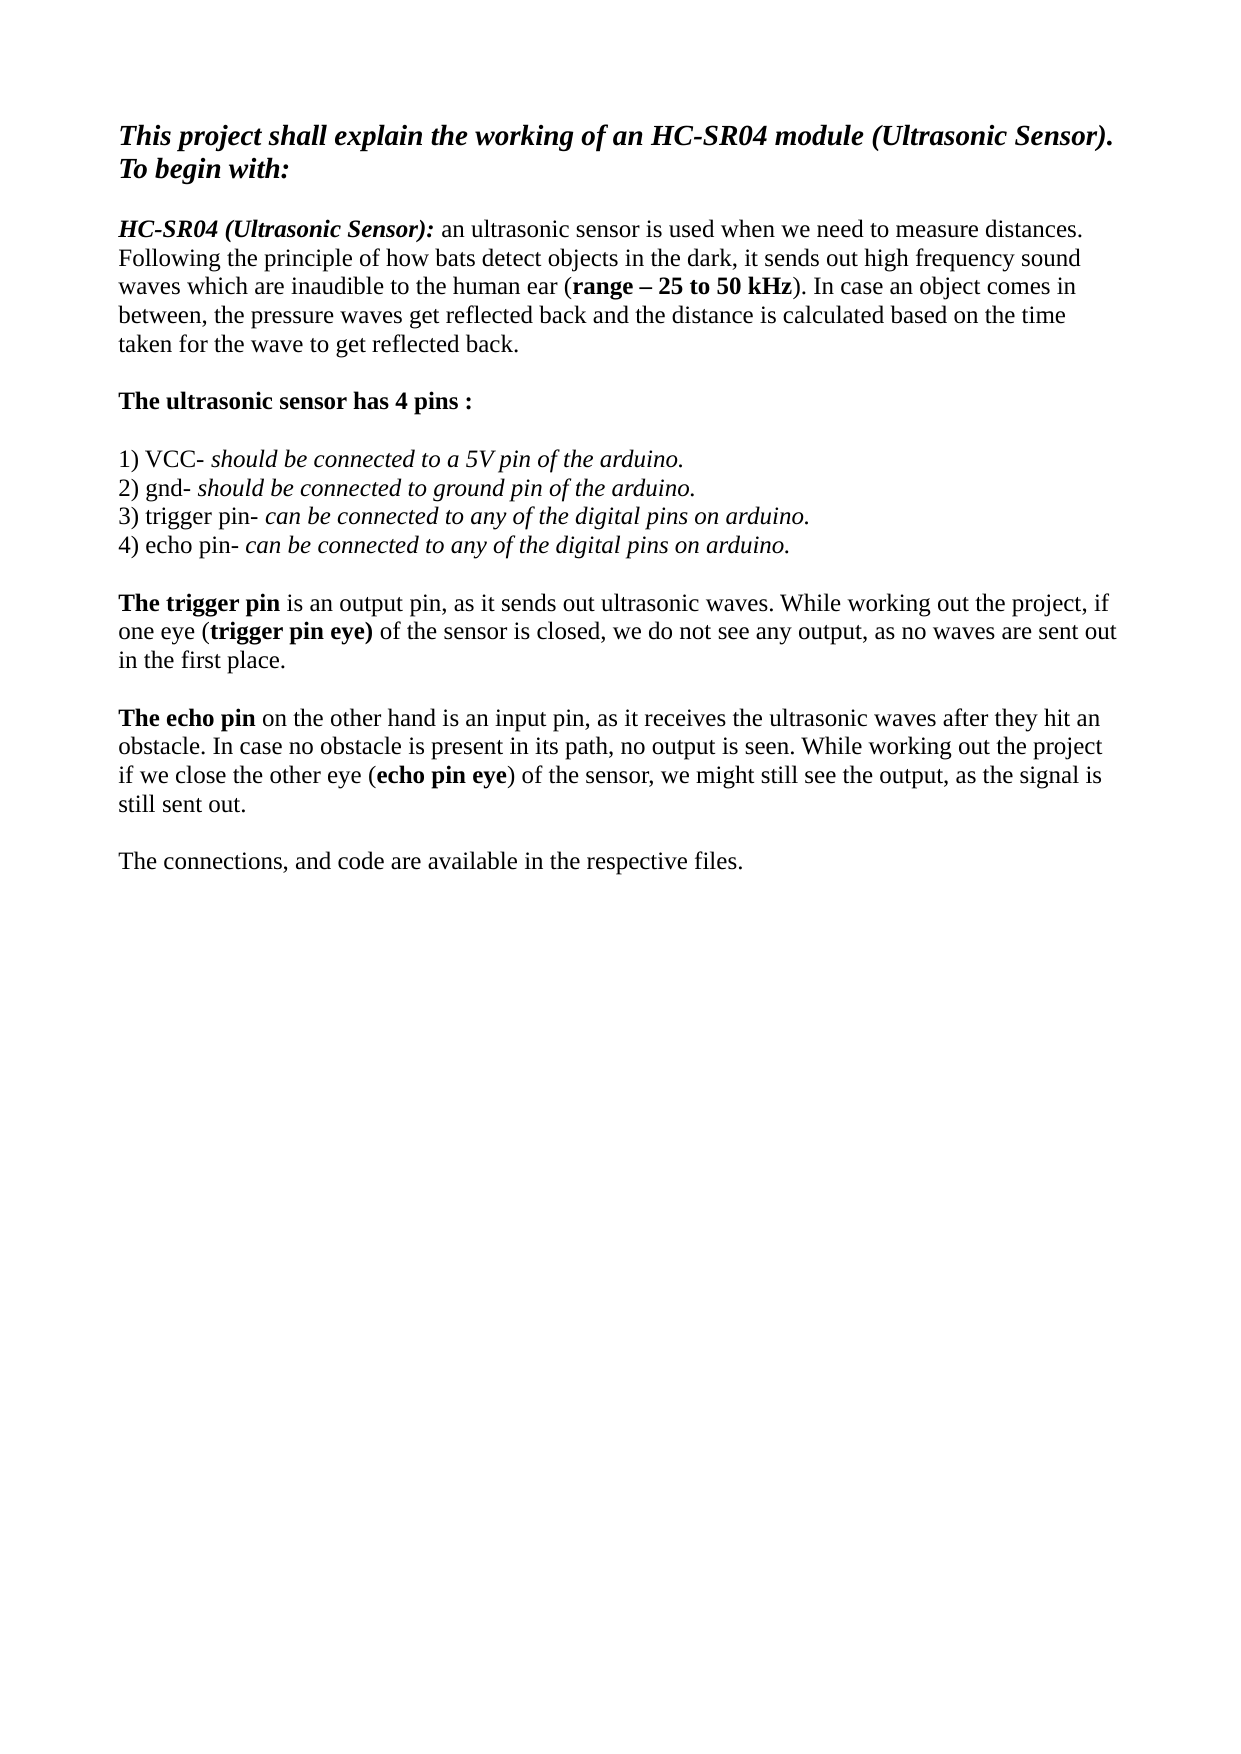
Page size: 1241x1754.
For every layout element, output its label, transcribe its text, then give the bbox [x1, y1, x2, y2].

text This project shall explain the working of an HC-SR04 module (Ultrasonic Sensor). To begin with: [118, 118, 1122, 185]
text The trigger pin is an output pin, as it sends out ultrasonic waves. While working out the project, if one eye (trigger pin eye) of the sensor is closed, we do not see any output, as no waves are sent out in the first place. [118, 588, 1122, 674]
text HC-SR04 (Ultrasonic Sensor): an ultrasonic sensor is used when we need to measure distances. Following the principle of how bats detect objects in the dark, it sends out high frequency sound waves which are inaudible to the human ear (range – 25 to 50 kHz). In case an object comes in between, the pressure waves get reflected back and the distance is calculated based on the time taken for the wave to get reflected back. [118, 214, 1122, 358]
text 3) trigger pin- can be connected to any of the digital pins on arduino. [118, 501, 1122, 530]
text The echo pin on the other hand is an input pin, as it receives the ultrasonic waves after they hit an obstacle. In case no obstacle is present in its path, no output is seen. While working out the project if we close the other eye (echo pin eye) of the sensor, we might still see the output, as the signal is still sent out. [118, 703, 1122, 818]
text The ultrasonic sensor has 4 pins : [118, 386, 1122, 415]
text 4) echo pin- can be connected to any of the digital pins on arduino. [118, 530, 1122, 559]
text 1) VCC- should be connected to a 5V pin of the arduino. [118, 444, 1122, 473]
text 2) gnd- should be connected to ground pin of the arduino. [118, 473, 1122, 501]
text The connections, and code are available in the respective files. [118, 846, 1122, 875]
